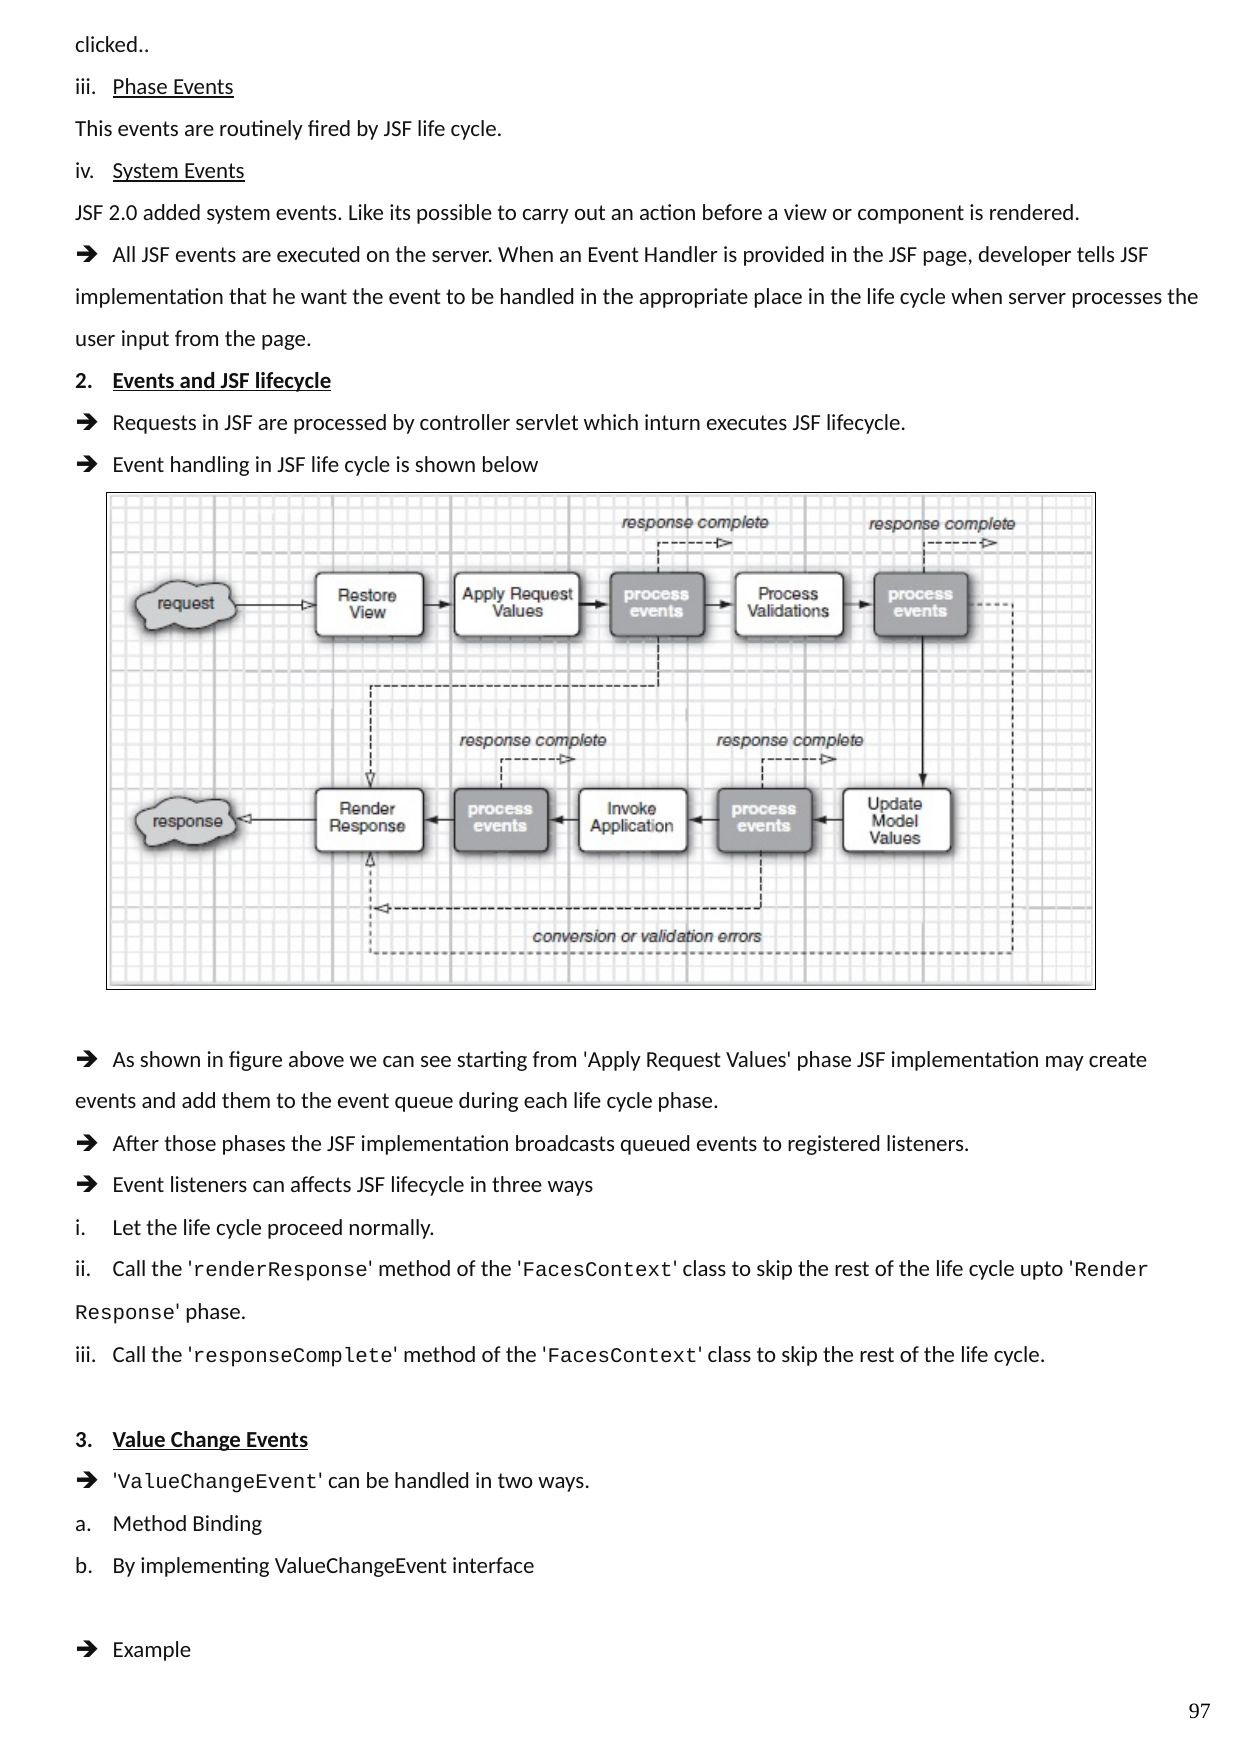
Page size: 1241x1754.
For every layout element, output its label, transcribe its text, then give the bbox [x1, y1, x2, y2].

text iii. Call the 'responseComplete' method of the 'FacesContext' class to skip the rest of the life cycle. [75, 1340, 1211, 1368]
list After those phases the JSF implementation broadcasts queued events to registered listeners. [75, 1129, 1211, 1157]
list Requests in JSF are processed by controller servlet which inturn executes JSF lifecycle. [75, 408, 1211, 436]
text 2. Events and JSF lifecycle [75, 366, 1211, 394]
list iv. System Events [75, 156, 1211, 184]
text b. By implementing ValueChangeEvent interface [75, 1551, 1211, 1579]
list 'ValueChangeEvent' can be handled in two ways. [75, 1467, 1211, 1495]
list clicked.. [75, 30, 1211, 58]
list iii. Phase Events [75, 72, 1211, 100]
text 3. Value Change Events [75, 1425, 1211, 1453]
list As shown in figure above we can see starting from 'Apply Request Values' phase JSF implementation may create events and add them to the event queue during each life cycle phase. [75, 1045, 1211, 1115]
list Example [75, 1635, 1211, 1663]
list ii. Call the 'renderResponse' method of the 'FacesContext' class to skip the rest of the life cycle upto 'Render Response' phase. [75, 1254, 1211, 1326]
list This events are routinely fired by JSF life cycle. [75, 114, 1211, 142]
list i. Let the life cycle proceed normally. [75, 1213, 1211, 1241]
text a. Method Binding [75, 1509, 1211, 1537]
text JSF 2.0 added system events. Like its possible to carry out an action before a view or component is rendered. [75, 198, 1211, 226]
list All JSF events are executed on the server. When an Event Handler is provided in the JSF page, developer tells JSF implementation that he want the event to be handled in the appropriate place in the life cycle when server processes the user input from the page. [75, 240, 1211, 352]
list Event listeners can affects JSF lifecycle in three ways [75, 1171, 1211, 1199]
list Event handling in JSF life cycle is shown below [75, 450, 1211, 478]
